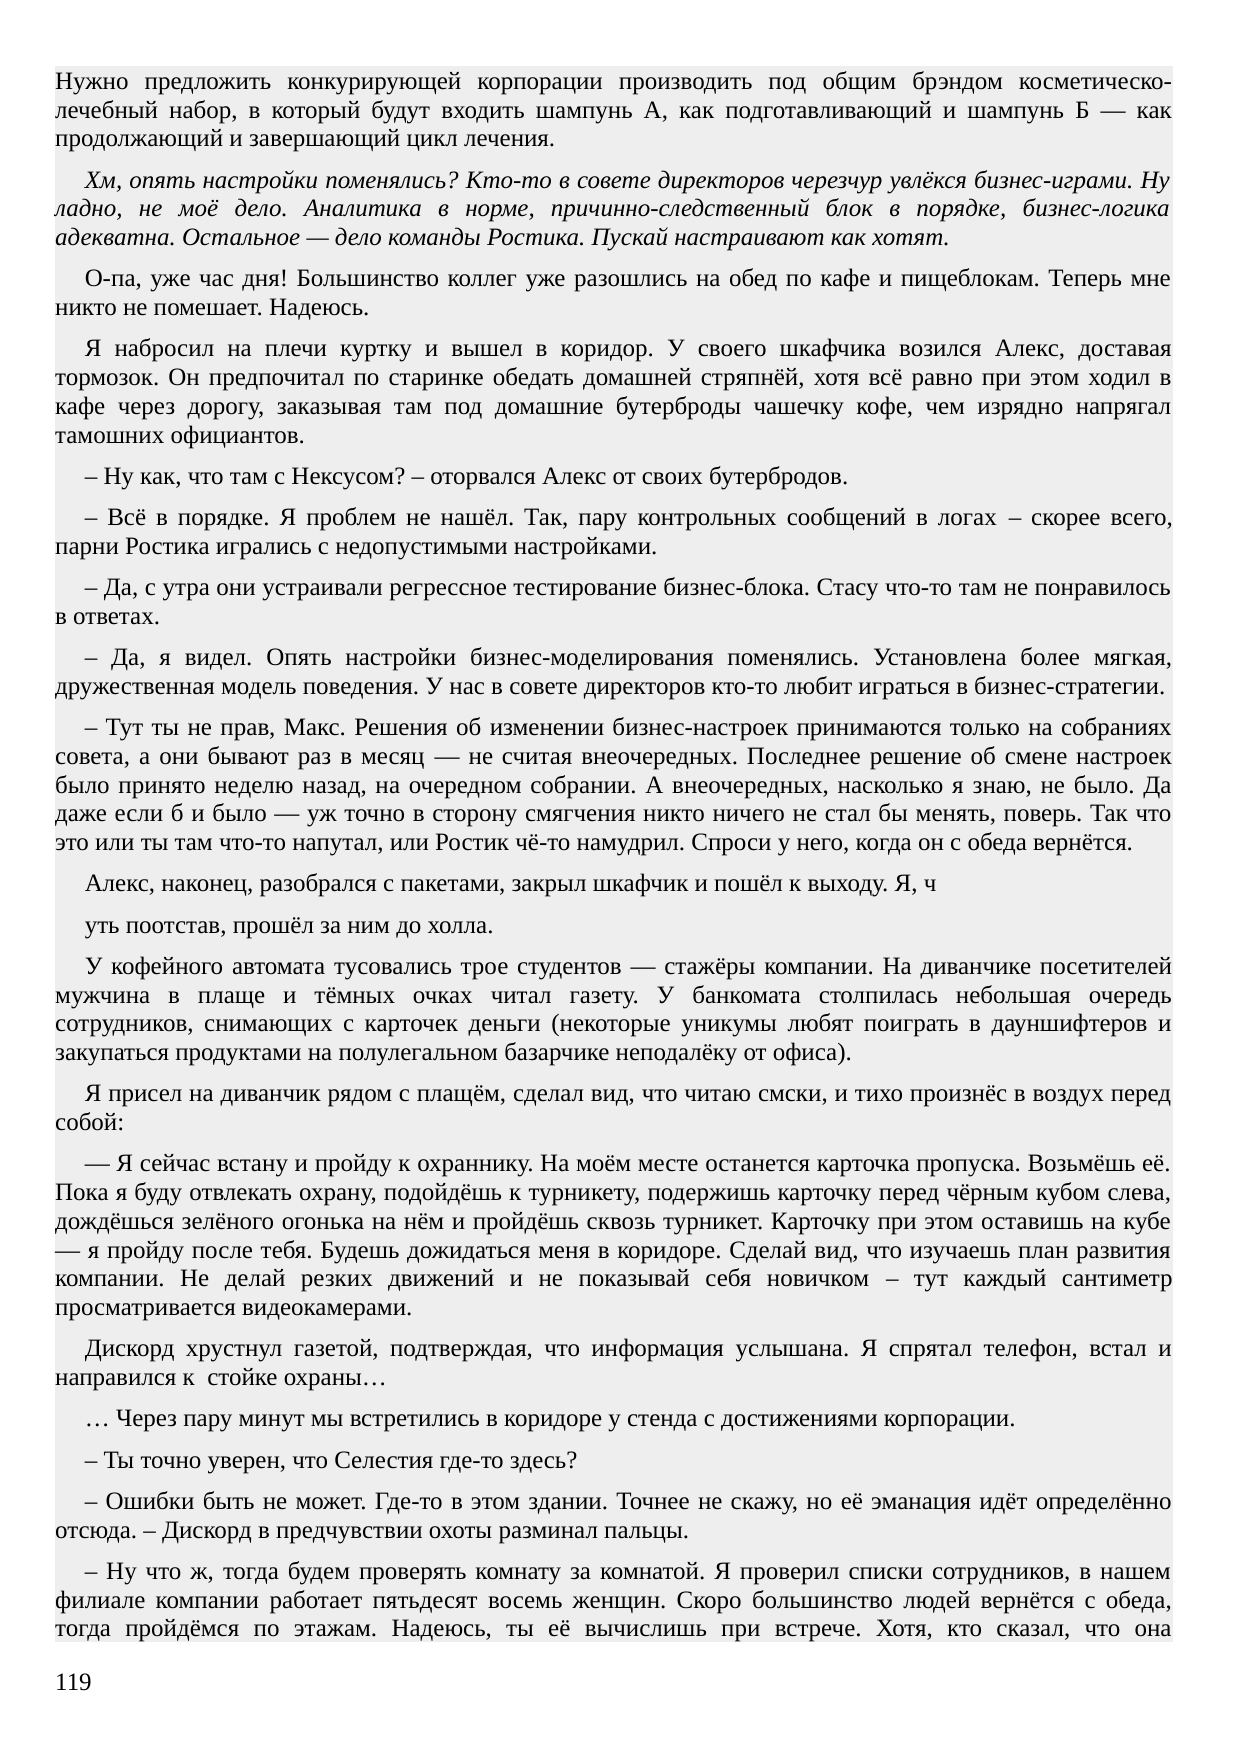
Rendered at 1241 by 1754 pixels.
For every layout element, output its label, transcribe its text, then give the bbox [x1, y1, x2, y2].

text – Да, с утра они устраивали регрессное тестирование бизнес-блока. Стасу что-то там не понравилось в ответах. [55, 572, 1173, 630]
text Нужно предложить конкурирующей корпорации производить под общим брэндом косметическо-лечебный набор, в который будут входить шампунь А, как подготавливающий и шампунь Б — как продолжающий и завершающий цикл лечения. [55, 66, 1173, 152]
text Алекс, наконец, разобрался с пакетами, закрыл шкафчик и пошёл к выходу. Я, ч [55, 868, 1173, 897]
text – Ошибки быть не может. Где-то в этом здании. Точнее не скажу, но её эманация идёт определённо отсюда. – Дискорд в предчувствии охоты разминал пальцы. [55, 1486, 1173, 1543]
text – Ты точно уверен, что Селестия где-то здесь? [55, 1445, 1173, 1473]
text У кофейного автомата тусовались трое студентов — стажёры компании. На диванчике посетителей мужчина в плаще и тёмных очках читал газету. У банкомата столпилась небольшая очередь сотрудников, снимающих с карточек деньги (некоторые уникумы любят поиграть в дауншифтеров и закупаться продуктами на полулегальном базарчике неподалёку от офиса). [55, 951, 1173, 1066]
text уть поотстав, прошёл за ним до холла. [55, 910, 1173, 938]
text – Всё в порядке. Я проблем не нашёл. Так, пару контрольных сообщений в логах – скорее всего, парни Ростика игрались с недопустимыми настройками. [55, 502, 1173, 560]
text – Ну как, что там с Нексусом? – оторвался Алекс от своих бутербродов. [55, 461, 1173, 490]
text Я присел на диванчик рядом с плащём, сделал вид, что читаю смски, и тихо произнёс в воздух перед собой: [55, 1078, 1173, 1136]
text Дискорд хрустнул газетой, подтверждая, что информация услышана. Я спрятал телефон, встал и направился к стойке охраны… [55, 1333, 1173, 1391]
text … Через пару минут мы встретились в коридоре у стенда с достижениями корпорации. [55, 1403, 1173, 1432]
text Хм, опять настройки поменялись? Кто-то в совете директоров черезчур увлёкся бизнес-играми. Ну ладно, не моё дело. Аналитика в норме, причинно-следственный блок в порядке, бизнес-логика адекватна. Остальное — дело команды Ростика. Пускай настраивают как хотят. [55, 165, 1173, 251]
text — Я сейчас встану и пройду к охраннику. На моём месте останется карточка пропуска. Возьмёшь её. Пока я буду отвлекать охрану, подойдёшь к турникету, подержишь карточку перед чёрным кубом слева, дождёшься зелёного огонька на нём и пройдёшь сквозь турникет. Карточку при этом оставишь на кубе — я пройду после тебя. Будешь дожидаться меня в коридоре. Сделай вид, что изучаешь план развития компании. Не делай резких движений и не показывай себя новичком – тут каждый сантиметр просматривается видеокамерами. [55, 1148, 1173, 1321]
text Я набросил на плечи куртку и вышел в коридор. У своего шкафчика возился Алекс, доставая тормозок. Он предпочитал по старинке обедать домашней стряпнёй, хотя всё равно при этом ходил в кафе через дорогу, заказывая там под домашние бутерброды чашечку кофе, чем изрядно напрягал тамошних официантов. [55, 333, 1173, 448]
text – Ну что ж, тогда будем проверять комнату за комнатой. Я проверил списки сотрудников, в нашем филиале компании работает пятьдесят восемь женщин. Скоро большинство людей вернётся с обеда, тогда пройдёмся по этажам. Надеюсь, ты её вычислишь при встрече. Хотя, кто сказал, что она [55, 1556, 1173, 1642]
text – Тут ты не прав, Макс. Решения об изменении бизнес-настроек принимаются только на собраниях совета, а они бывают раз в месяц — не считая внеочередных. Последнее решение об смене настроек было принято неделю назад, на очередном собрании. А внеочередных, насколько я знаю, не было. Да даже если б и было — уж точно в сторону смягчения никто ничего не стал бы менять, поверь. Так что это или ты там что-то напутал, или Ростик чё-то намудрил. Спроси у него, когда он с обеда вернётся. [55, 712, 1173, 856]
text – Да, я видел. Опять настройки бизнес-моделирования поменялись. Установлена более мягкая, дружественная модель поведения. У нас в совете директоров кто-то любит играться в бизнес-стратегии. [55, 642, 1173, 700]
text О-па, уже час дня! Большинство коллег уже разошлись на обед по кафе и пищеблокам. Теперь мне никто не помешает. Надеюсь. [55, 263, 1173, 321]
